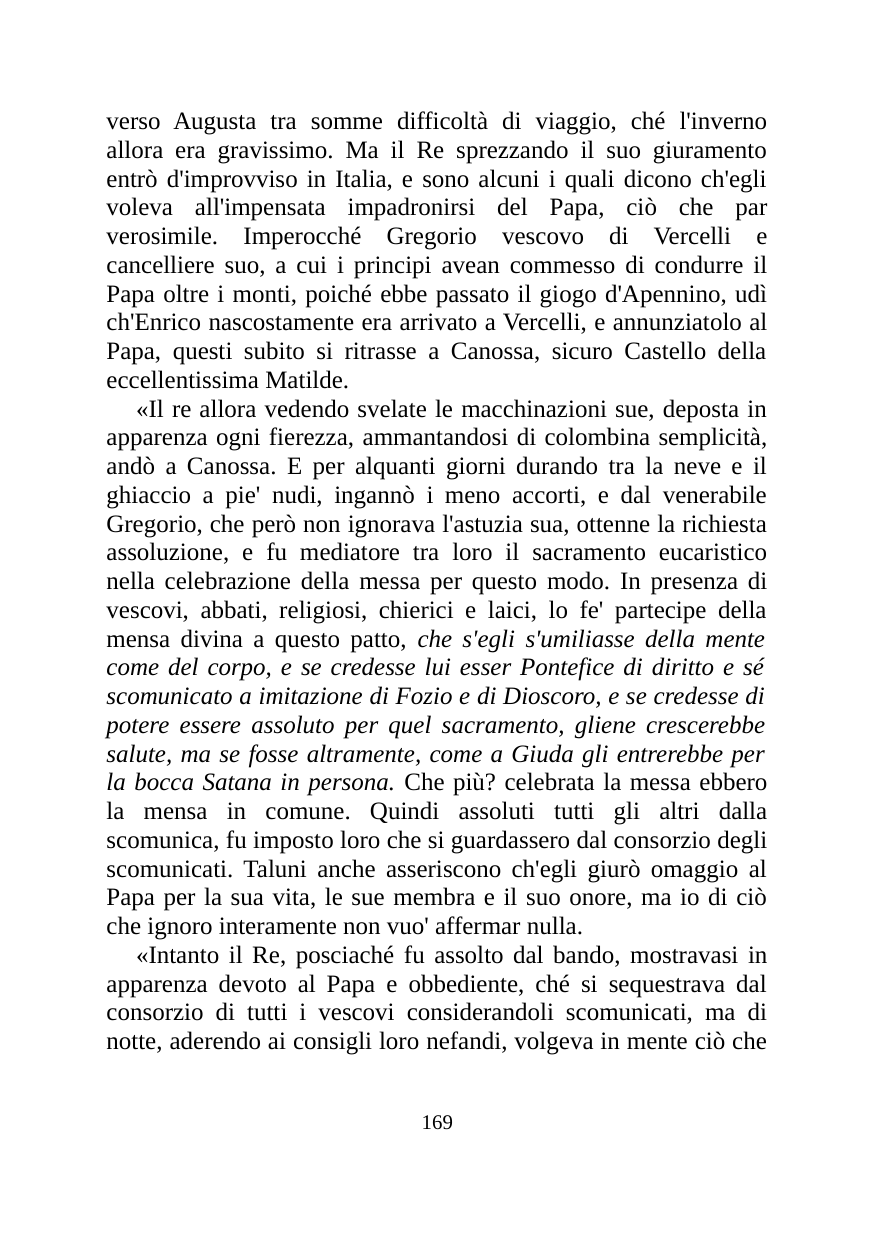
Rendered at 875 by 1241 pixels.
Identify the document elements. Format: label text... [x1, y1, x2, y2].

text «Intanto il Re, posciaché fu assolto dal bando, mostravasi in apparenza devoto al Papa e obbediente, ché si sequestrava dal consorzio di tutti i vescovi considerandoli scomunicati, ma di notte, aderendo ai consigli loro nefandi, volgeva in mente ciò che [106, 940, 768, 1055]
text verso Augusta tra somme difficoltà di viaggio, ché l'inverno allora era gravissimo. Ma il Re sprezzando il suo giuramento entrò d'improvviso in Italia, e sono alcuni i quali dicono ch'egli voleva all'impensata impadronirsi del Papa, ciò che par verosimile. Imperocché Gregorio vescovo di Vercelli e cancelliere suo, a cui i principi avean commesso di condurre il Papa oltre i monti, poiché ebbe passato il giogo d'Apennino, udì ch'Enrico nascostamente era arrivato a Vercelli, e annunziatolo al Papa, questi subito si ritrasse a Canossa, sicuro Castello della eccellentissima Matilde. [106, 106, 768, 394]
text «Il re allora vedendo svelate le macchinazioni sue, deposta in apparenza ogni fierezza, ammantandosi di colombina semplicità, andò a Canossa. E per alquanti giorni durando tra la neve e il ghiaccio a pie' nudi, ingannò i meno accorti, e dal venerabile Gregorio, che però non ignorava l'astuzia sua, ottenne la richiesta assoluzione, e fu mediatore tra loro il sacramento eucaristico nella celebrazione della messa per questo modo. In presenza di vescovi, abbati, religiosi, chierici e laici, lo fe' partecipe della mensa divina a questo patto, che s'egli s'umiliasse della mente come del corpo, e se credesse lui esser Pontefice di diritto e sé scomunicato a imitazione di Fozio e di Dioscoro, e se credesse di potere essere assoluto per quel sacramento, gliene crescerebbe salute, ma se fosse altramente, come a Giuda gli entrerebbe per la bocca Satana in persona. Che più? celebrata la messa ebbero la mensa in comune. Quindi assoluti tutti gli altri dalla scomunica, fu imposto loro che si guardassero dal consorzio degli scomunicati. Taluni anche asseriscono ch'egli giurò omaggio al Papa per la sua vita, le sue membra e il suo onore, ma io di ciò che ignoro interamente non vuo' affermar nulla. [106, 394, 768, 940]
